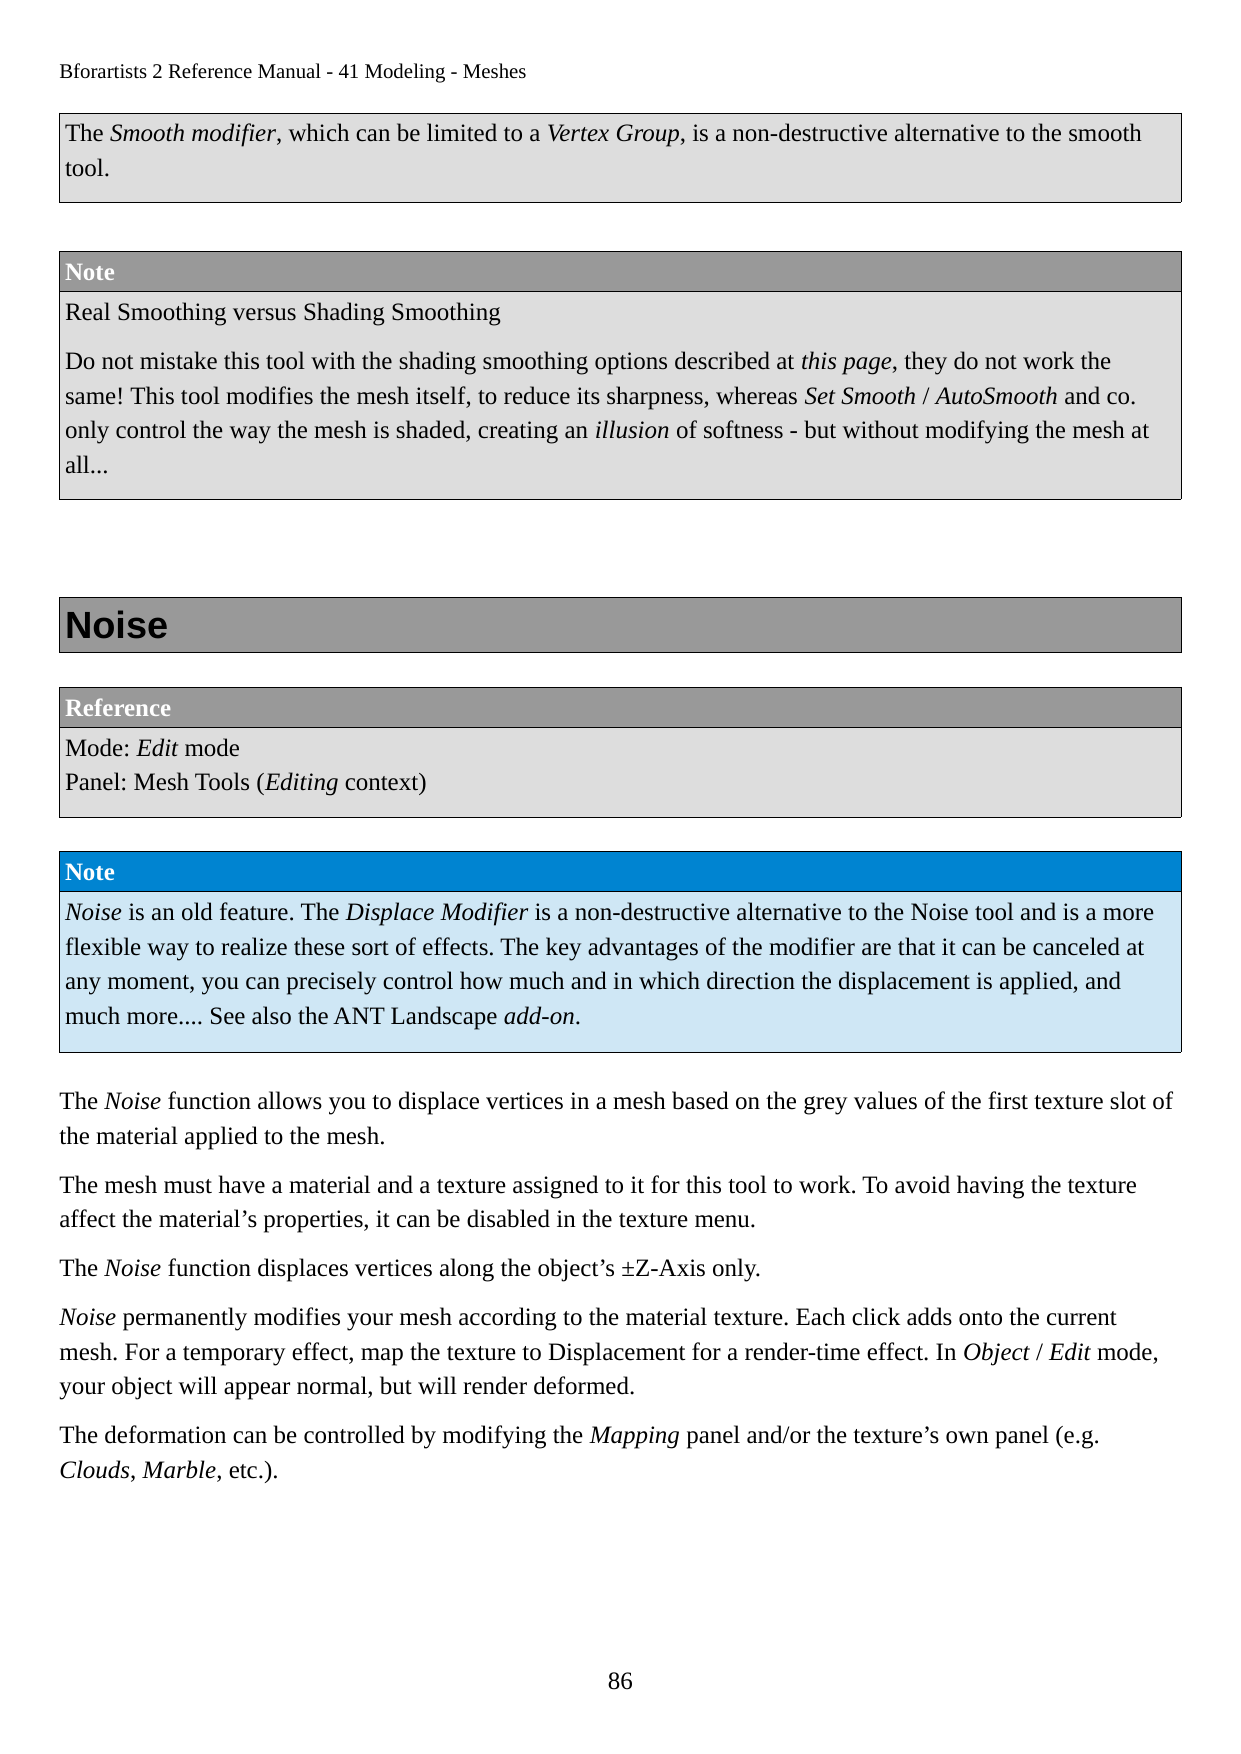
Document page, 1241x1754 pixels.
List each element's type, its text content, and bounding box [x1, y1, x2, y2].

table_cell Noise is an old feature. The Displace Modifier is a non-destructive alternative to the Noise tool and is a more flexible way to realize these sort of effects. The key advantages of the modifier are that it can be canceled at any moment, you can precisely control how much and in which direction the displacement is applied, and much more.... See also the ANT Landscape add-on. [60, 892, 1181, 1052]
table_cell Mode: Edit mode Panel: Mesh Tools (Editing context) [60, 728, 1181, 817]
table_cell The Smooth modifier, which can be limited to a Vertex Group, is a non-destructive alternative to the smooth tool. [60, 114, 1181, 202]
table_header Note [60, 852, 1181, 891]
table_header Noise [60, 598, 1181, 652]
text The Noise function displaces vertices along the object’s ±Z-Axis only. [59, 1253, 1181, 1282]
table_cell Real Smoothing versus Shading Smoothing Do not mistake this tool with the shading smoothing options described at this page, they do not work the same! This tool modifies the mesh itself, to reduce its sharpness, whereas Set Smooth / AutoSmooth and co. only control the way the mesh is shaded, creating an illusion of softness - but without modifying the mesh at all... [60, 292, 1181, 499]
table_header Note [60, 252, 1181, 291]
text Noise permanently modifies your mesh according to the material texture. Each click adds onto the current mesh. For a temporary effect, map the texture to Displacement for a render-time effect. In Object / Edit mode, your object will appear normal, but will render deformed. [59, 1302, 1181, 1400]
text The Noise function allows you to displace vertices in a mesh based on the grey values of the first texture slot of the material applied to the mesh. [59, 1053, 1181, 1149]
text The mesh must have a material and a texture assigned to it for this tool to work. To avoid having the texture affect the material’s properties, it can be disabled in the texture menu. [59, 1170, 1181, 1233]
table_header Reference [60, 688, 1181, 727]
text The deformation can be controlled by modifying the Mapping panel and/or the texture’s own panel (e.g. Clouds, Marble, etc.). [59, 1420, 1181, 1484]
